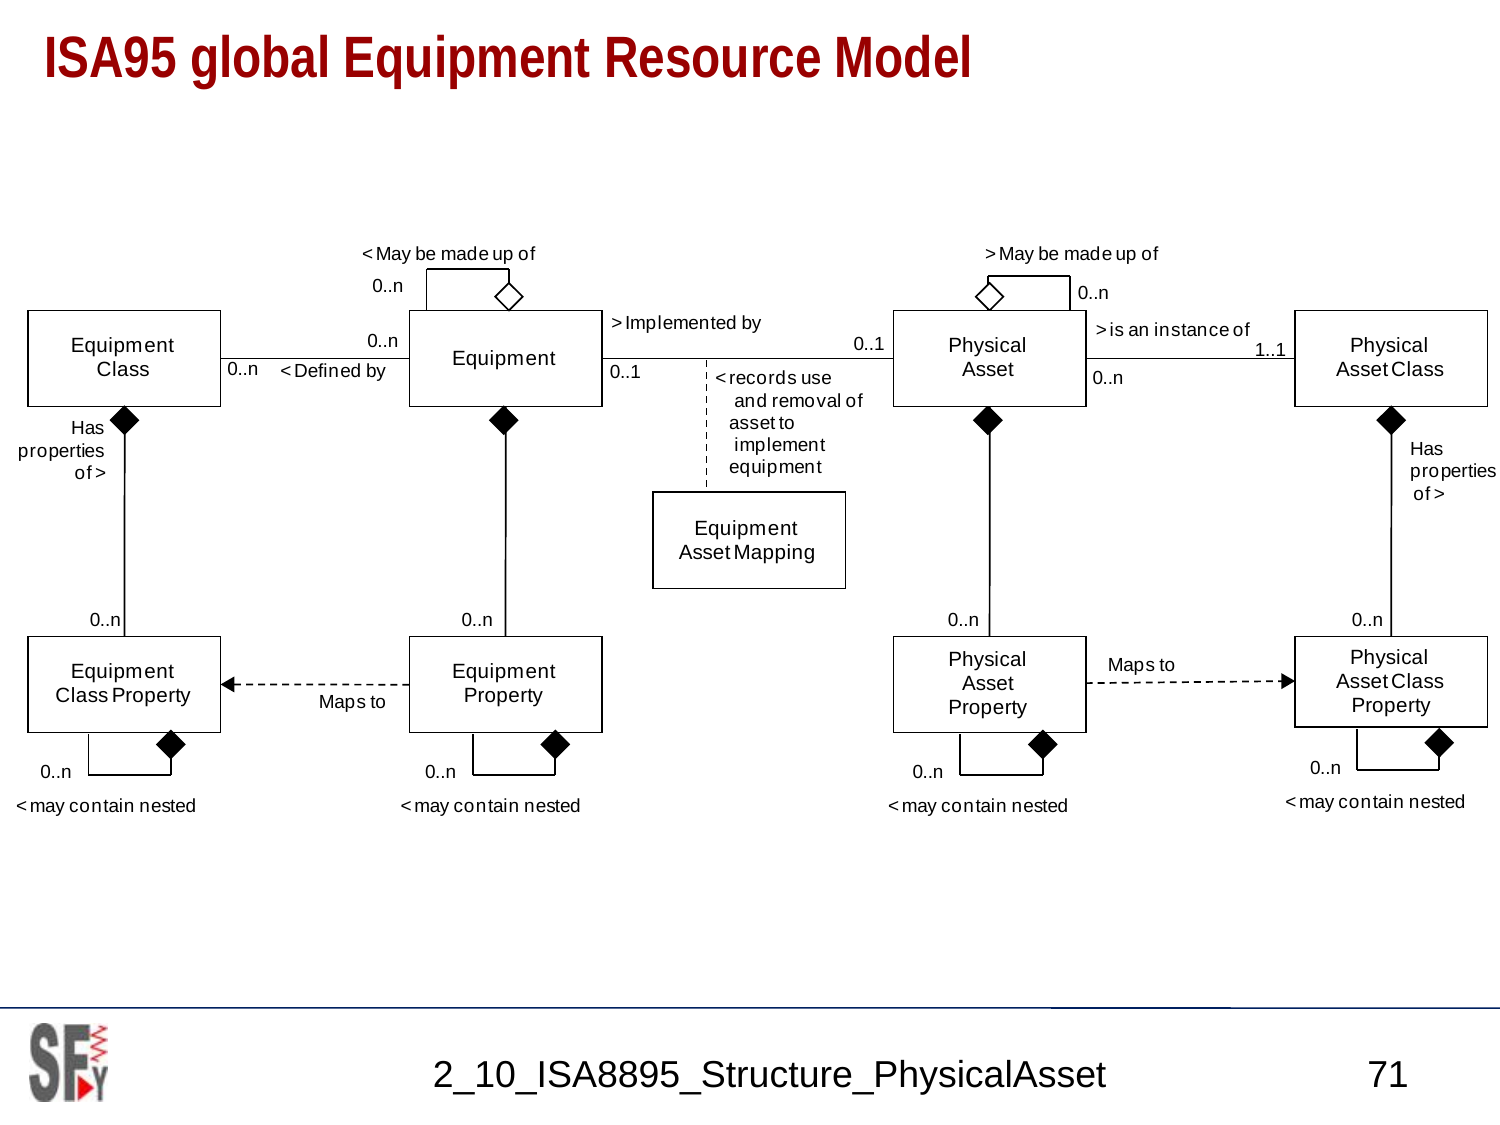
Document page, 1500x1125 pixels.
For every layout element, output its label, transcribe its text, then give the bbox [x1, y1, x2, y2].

title ISA95 global Equipment Resource Model [29, 12, 1471, 138]
slide_number [1352, 1034, 1490, 1103]
picture [0, 234, 1500, 826]
footer 2_10_ISA8895_Structure_PhysicalAsset [417, 1034, 1352, 1103]
picture [29, 1023, 108, 1102]
